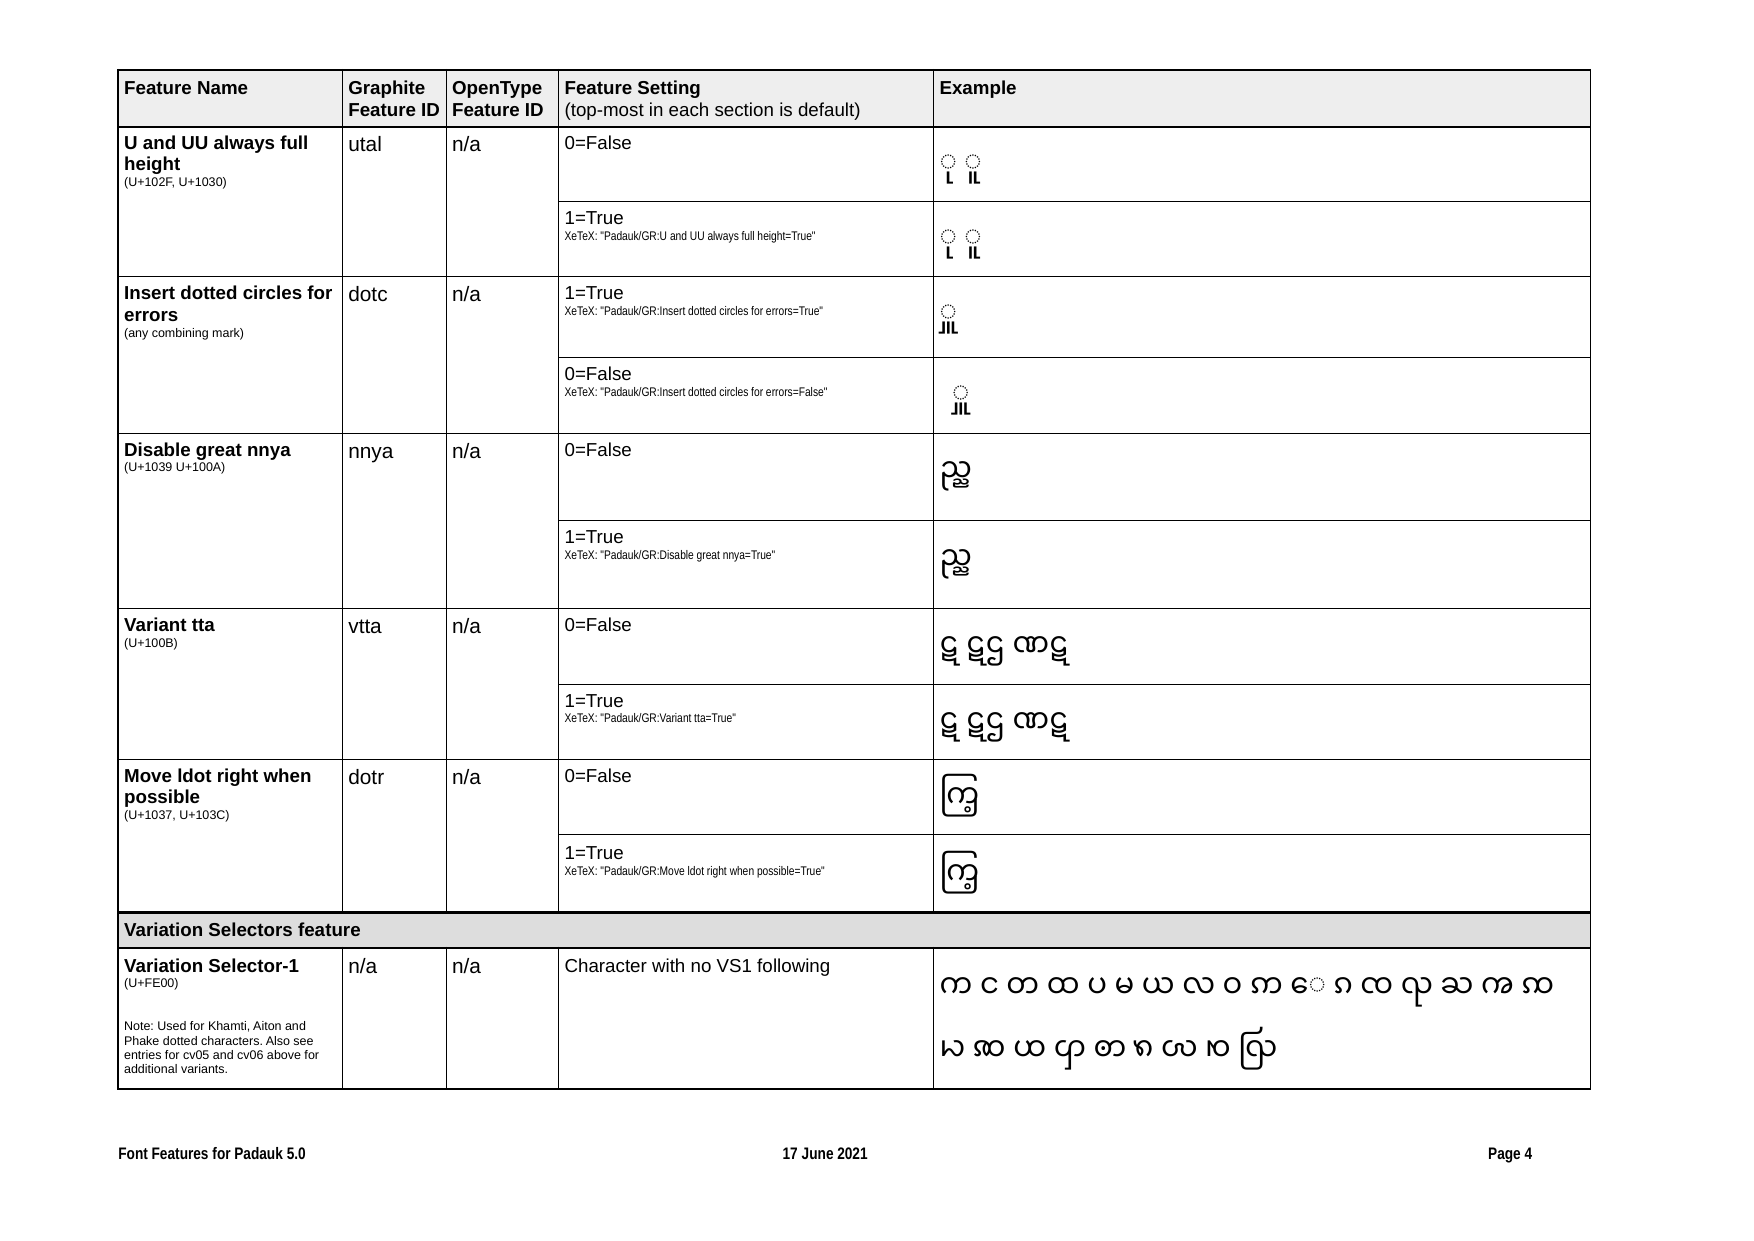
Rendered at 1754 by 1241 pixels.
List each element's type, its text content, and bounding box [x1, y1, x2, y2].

table_cell 0=False [559, 760, 933, 834]
table_cell n/a [447, 277, 558, 433]
table_cell n/a [447, 760, 558, 911]
table_cell 1=True XeTeX: "Padauk/GR:Insert dotted circles for errors=True" [559, 277, 933, 357]
table_cell Variation Selector-1 (U+FE00) Note: Used for Khamti, Aiton and Phake dotted characters. Also see entries for cv05 and cv06 above for additional variants. [119, 949, 342, 1088]
table_cell utal [343, 128, 446, 276]
table_cell 0=False [559, 609, 933, 683]
table_header Example [934, 71, 1590, 126]
table_cell ု ူ [934, 202, 1590, 276]
table_cell 0=False XeTeX: "Padauk/GR:Insert dotted circles for errors=False" [559, 358, 933, 433]
table_cell n/a [447, 434, 558, 608]
table_header OpenType Feature ID [447, 71, 558, 126]
table_cell 1=True XeTeX: "Padauk/GR:Move ldot right when possible=True" [559, 835, 933, 911]
table_header Feature Name [119, 71, 342, 126]
table_cell Variant tta (U+100B) [119, 609, 342, 759]
table_cell ှူ [934, 277, 1590, 357]
table_cell Move ldot right when possible (U+1037, U+103C) [119, 760, 342, 911]
table_cell Variation Selectors feature [119, 914, 1590, 947]
table_cell n/a [343, 949, 446, 1088]
table_cell ု ူ [934, 128, 1590, 201]
table_cell 0=False [559, 128, 933, 201]
table_cell Insert dotted circles for errors (any combining mark) [119, 277, 342, 433]
table_cell ဋ ဋဌ ဏဋ [934, 609, 1590, 683]
table_cell n/a [447, 949, 558, 1088]
table_header Feature Setting (top-most in each section is default) [559, 71, 933, 126]
table_cell Disable great nnya (U+1039 U+100A) [119, 434, 342, 608]
table_cell vtta [343, 609, 446, 759]
table_cell n/a [447, 609, 558, 759]
table_cell ဋ ဋဌ ဏဋ [934, 685, 1590, 759]
table_cell nnya [343, 434, 446, 608]
table_cell ည္ည [934, 521, 1590, 608]
table_cell 1=True XeTeX: "Padauk/GR:U and UU always full height=True" [559, 202, 933, 276]
table_cell dotr [343, 760, 446, 911]
table_cell 1=True XeTeX: "Padauk/GR:Disable great nnya=True" [559, 521, 933, 608]
table_cell ကြ့ [934, 835, 1590, 911]
table_cell dotc [343, 277, 446, 433]
table_cell ည္ည [934, 434, 1590, 520]
table_cell 1=True XeTeX: "Padauk/GR:Variant tta=True" [559, 685, 933, 759]
table_cell n/a [447, 128, 558, 276]
table_cell က င တ ထ ပ မ ယ လ ဝ ဢ ေ ၵ ၸ ၺ ႀ ꩠ ꩡ ꩢ ꩣ ꩤ ꩥ ꩦ ꩫ ꩬ ꩯ ꩺ [934, 949, 1590, 1088]
table_cell 0=False [559, 434, 933, 520]
table_cell U and UU always full height (U+102F, U+1030) [119, 128, 342, 276]
table_cell ကြ့ [934, 760, 1590, 834]
table_header Graphite Feature ID [343, 71, 446, 126]
table_cell ှူ [934, 358, 1590, 433]
table_cell Character with no VS1 following [559, 949, 933, 1088]
